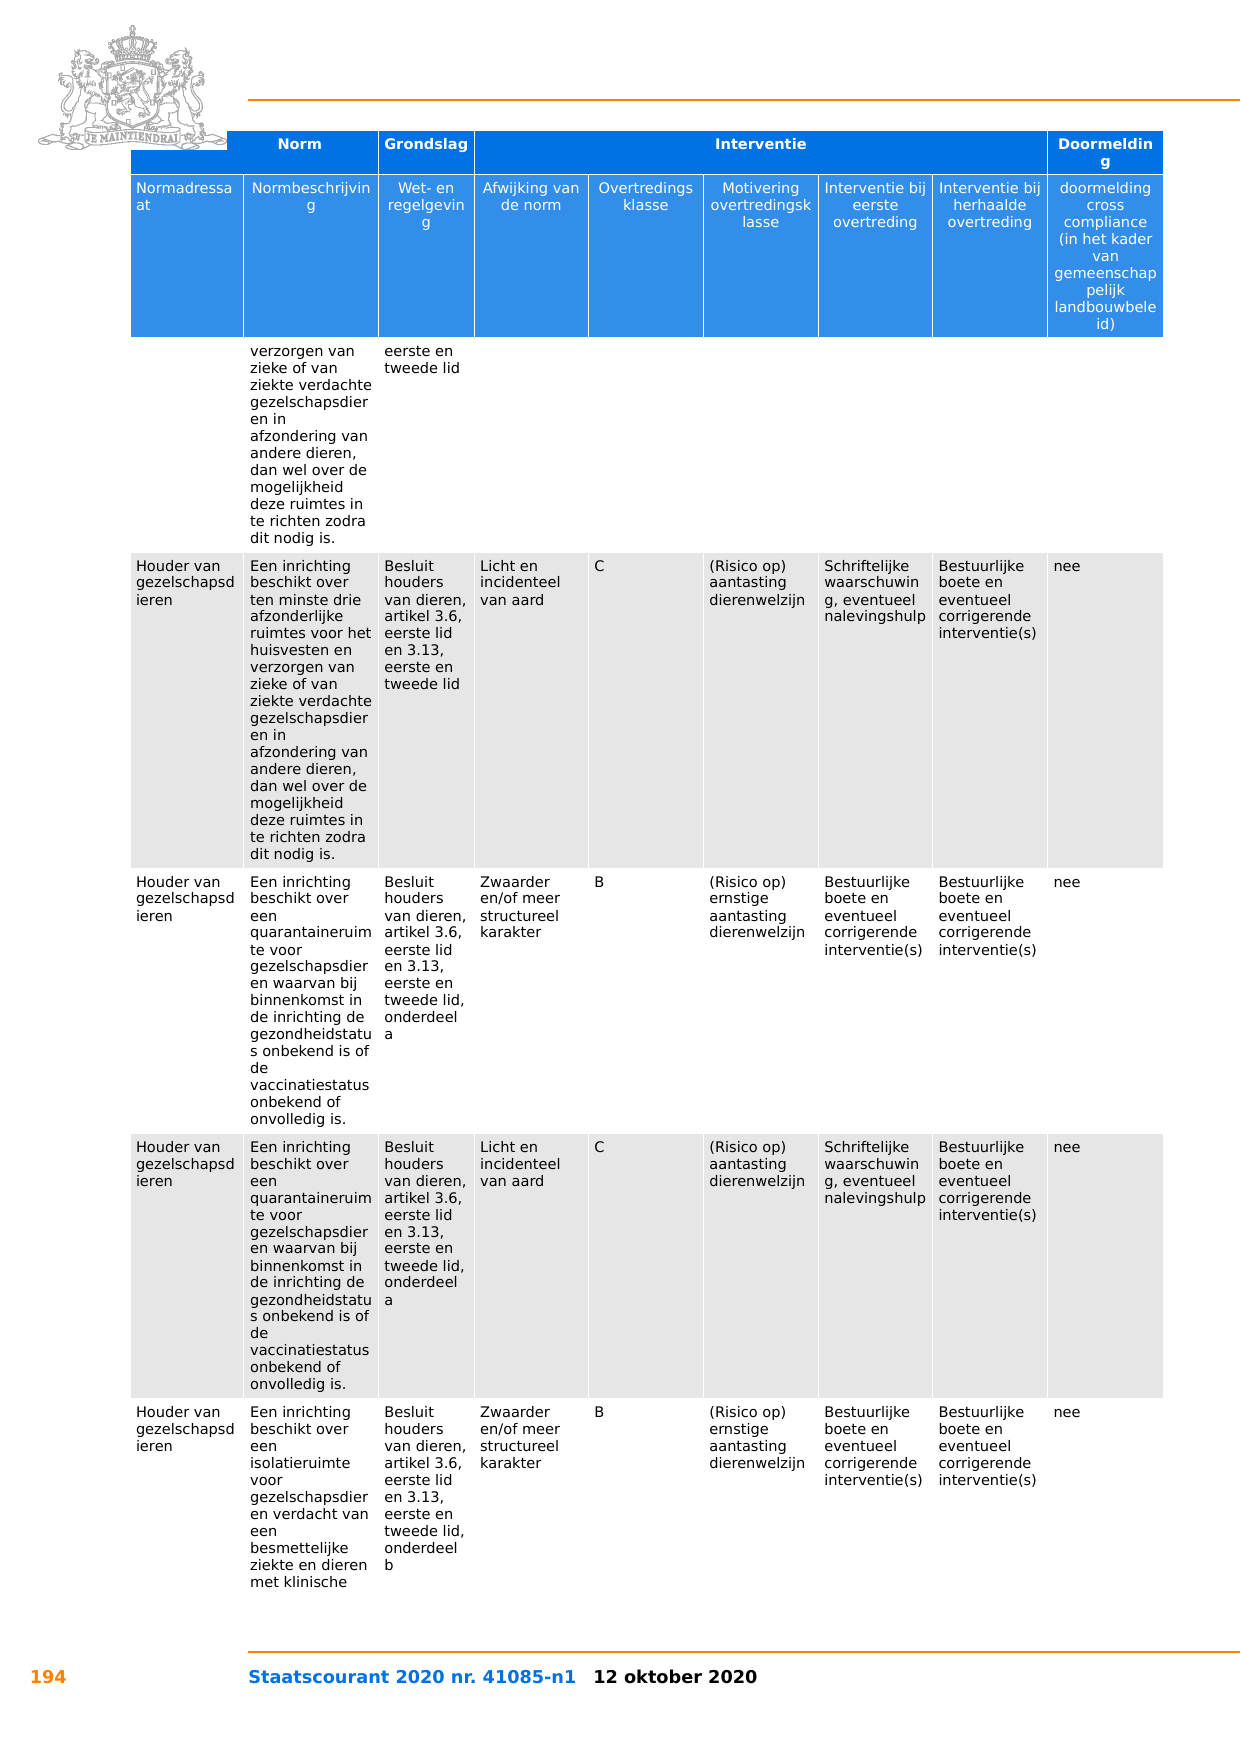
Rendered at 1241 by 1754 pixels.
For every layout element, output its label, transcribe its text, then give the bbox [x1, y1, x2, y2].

table_header Grondslag [379, 131, 474, 174]
table_cell Bestuurlijke boete en eventueel corrigerende interventie(s) [933, 869, 1047, 1133]
table_cell Een inrichting beschikt over een isolatieruimte voor gezelschapsdieren verdacht van een besmettelijke ziekte en dieren met klinische [244, 1399, 378, 1595]
table_cell B [589, 1399, 703, 1595]
table_cell doormelding cross compliance (in het kader van gemeenschappelijk landbouwbeleid) [1048, 175, 1163, 337]
table_cell nee [1048, 1399, 1163, 1595]
table_cell eerste en tweede lid [379, 339, 474, 552]
table_cell nee [1048, 553, 1163, 868]
table_cell nee [1048, 869, 1163, 1133]
table_cell Wet- en regelgeving [379, 175, 474, 337]
table_cell verzorgen van zieke of van ziekte verdachte gezelschapsdieren in afzondering van andere dieren, dan wel over de mogelijkheid deze ruimtes in te richten zodra dit nodig is. [244, 339, 378, 552]
table_cell Normbeschrijving [244, 175, 378, 337]
table_cell Houder van gezelschapsdieren [131, 869, 243, 1133]
table_cell Besluit houders van dieren, artikel 3.6, eerste lid en 3.13, eerste en tweede lid, onderdeel b [379, 1399, 474, 1595]
table_cell [131, 339, 243, 552]
table_cell C [589, 1134, 703, 1398]
table_header Interventie [475, 131, 1047, 174]
table_header Doormelding [1048, 131, 1163, 174]
table_cell Motivering overtredingsklasse [704, 175, 818, 337]
table_cell Een inrichting beschikt over ten minste drie afzonderlijke ruimtes voor het huisvesten en verzorgen van zieke of van ziekte verdachte gezelschapsdieren in afzondering van andere dieren, dan wel over de mogelijkheid deze ruimtes in te richten zodra dit nodig is. [244, 553, 378, 868]
table_cell nee [1048, 1134, 1163, 1398]
table_cell [933, 339, 1047, 552]
table_cell Schriftelijke waarschuwing, eventueel nalevingshulp [819, 553, 932, 868]
table_header Norm [131, 131, 378, 174]
table_cell Zwaarder en/of meer structureel karakter [475, 869, 588, 1133]
table_cell [704, 339, 818, 552]
table_cell Houder van gezelschapsdieren [131, 553, 243, 868]
table_cell Interventie bij eerste overtreding [819, 175, 932, 337]
table_cell Een inrichting beschikt over een quarantaineruimte voor gezelschapsdieren waarvan bij binnenkomst in de inrichting de gezondheidstatus onbekend is of de vaccinatiestatus onbekend of onvolledig is. [244, 869, 378, 1133]
table_cell (Risico op) ernstige aantasting dierenwelzijn [704, 1399, 818, 1595]
table_cell Licht en incidenteel van aard [475, 1134, 588, 1398]
table_cell Interventie bij herhaalde overtreding [933, 175, 1047, 337]
table_cell C [589, 553, 703, 868]
table_cell Afwijking van de norm [475, 175, 588, 337]
table_cell (Risico op) ernstige aantasting dierenwelzijn [704, 869, 818, 1133]
table_cell Bestuurlijke boete en eventueel corrigerende interventie(s) [933, 553, 1047, 868]
table_cell Besluit houders van dieren, artikel 3.6, eerste lid en 3.13, eerste en tweede lid, onderdeel a [379, 1134, 474, 1398]
table_cell [589, 339, 703, 552]
table_cell Houder van gezelschapsdieren [131, 1399, 243, 1595]
table_cell Licht en incidenteel van aard [475, 553, 588, 868]
table_cell Besluit houders van dieren, artikel 3.6, eerste lid en 3.13, eerste en tweede lid [379, 553, 474, 868]
table_cell Zwaarder en/of meer structureel karakter [475, 1399, 588, 1595]
table_cell Normadressaat [131, 175, 243, 337]
table_cell Bestuurlijke boete en eventueel corrigerende interventie(s) [819, 869, 932, 1133]
table_cell Bestuurlijke boete en eventueel corrigerende interventie(s) [819, 1399, 932, 1595]
table_cell [475, 339, 588, 552]
table_cell Bestuurlijke boete en eventueel corrigerende interventie(s) [933, 1399, 1047, 1595]
table_cell [1048, 339, 1163, 552]
table_cell Overtredingsklasse [589, 175, 703, 337]
table_cell Schriftelijke waarschuwing, eventueel nalevingshulp [819, 1134, 932, 1398]
table_cell (Risico op) aantasting dierenwelzijn [704, 553, 818, 868]
table_cell Houder van gezelschapsdieren [131, 1134, 243, 1398]
table_cell Bestuurlijke boete en eventueel corrigerende interventie(s) [933, 1134, 1047, 1398]
table_cell (Risico op) aantasting dierenwelzijn [704, 1134, 818, 1398]
table_cell B [589, 869, 703, 1133]
picture [38, 25, 227, 150]
table_cell Besluit houders van dieren, artikel 3.6, eerste lid en 3.13, eerste en tweede lid, onderdeel a [379, 869, 474, 1133]
table_cell [819, 339, 932, 552]
table_cell Een inrichting beschikt over een quarantaineruimte voor gezelschapsdieren waarvan bij binnenkomst in de inrichting de gezondheidstatus onbekend is of de vaccinatiestatus onbekend of onvolledig is. [244, 1134, 378, 1398]
